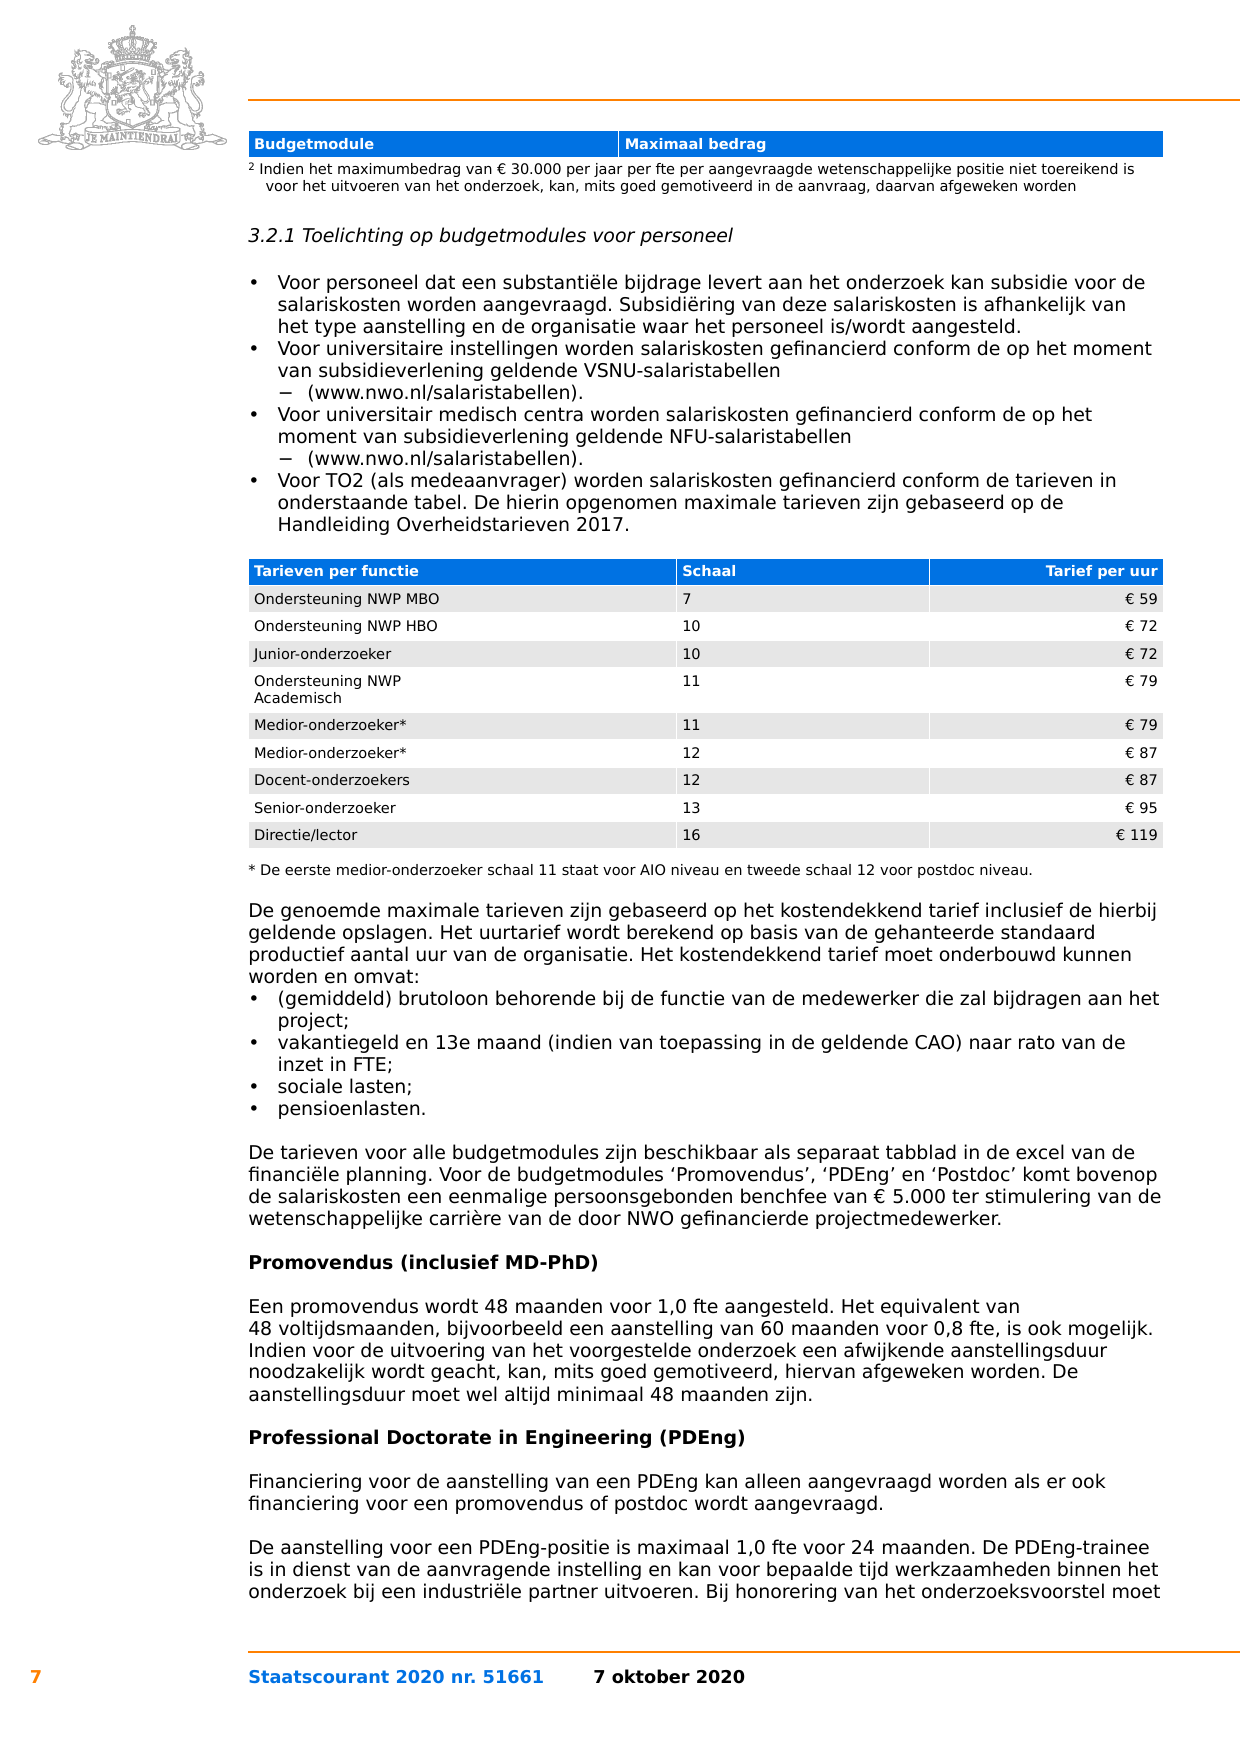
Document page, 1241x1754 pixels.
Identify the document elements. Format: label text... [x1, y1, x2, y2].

text • Voor TO2 (als medeaanvrager) worden salariskosten gefinancierd conform de tarieven in onderstaande tabel. De hierin opgenomen maximale tarieven zijn gebaseerd op de Handleiding Overheidstarieven 2017. [248, 470, 1163, 536]
table_cell 10 [677, 641, 929, 667]
text − (www.nwo.nl/salaristabellen). [278, 448, 1163, 470]
table_cell € 59 [930, 586, 1163, 612]
table_cell Senior-onderzoeker [249, 795, 676, 821]
text • (gemiddeld) brutoloon behorende bij de functie van de medewerker die zal bijdragen aan het project; [248, 988, 1163, 1032]
text Financiering voor de aanstelling van een PDEng kan alleen aangevraagd worden als er ook financiering voor een promovendus of postdoc wordt aangevraagd. [248, 1471, 1163, 1515]
table_cell Ondersteuning NWP HBO [249, 614, 676, 640]
table_header Budgetmodule [249, 131, 618, 157]
text • Voor universitaire instellingen worden salariskosten gefinancierd conform de op het moment van subsidieverlening geldende VSNU-salaristabellen [248, 338, 1163, 382]
picture [38, 25, 227, 150]
subtitle Promovendus (inclusief MD-PhD) [248, 1252, 1163, 1274]
text De tarieven voor alle budgetmodules zijn beschikbaar als separaat tabblad in de excel van de financiële planning. Voor de budgetmodules ‘Promovendus’, ‘PDEng’ en ‘Postdoc’ komt bovenop de salariskosten een eenmalige persoonsgebonden benchfee van € 5.000 ter stimulering van de wetenschappelijke carrière van de door NWO gefinancierde projectmedewerker. [248, 1142, 1163, 1230]
table_cell Ondersteuning NWP Academisch [249, 668, 676, 712]
table_cell 7 [677, 586, 929, 612]
text • pensioenlasten. [248, 1098, 1163, 1120]
table_cell € 79 [930, 713, 1163, 739]
table_cell Junior-onderzoeker [249, 641, 676, 667]
table_header Schaal [677, 559, 929, 585]
text Een promovendus wordt 48 maanden voor 1,0 fte aangesteld. Het equivalent van 48 voltijdsmaanden, bijvoorbeeld een aanstelling van 60 maanden voor 0,8 fte, is ook mogelijk. Indien voor de uitvoering van het voorgestelde onderzoek een afwijkende aanstellingsduur noodzakelijk wordt geacht, kan, mits goed gemotiveerd, hiervan afgeweken worden. De aanstellingsduur moet wel altijd minimaal 48 maanden zijn. [248, 1296, 1163, 1405]
table_cell € 72 [930, 614, 1163, 640]
text • sociale lasten; [248, 1076, 1163, 1098]
text − (www.nwo.nl/salaristabellen). [278, 382, 1163, 404]
table_cell Medior-onderzoeker* [249, 740, 676, 766]
table_cell 13 [677, 795, 929, 821]
text • vakantiegeld en 13e maand (indien van toepassing in de geldende CAO) naar rato van de inzet in FTE; [248, 1032, 1163, 1076]
table_header Maximaal bedrag [619, 131, 1163, 157]
text De genoemde maximale tarieven zijn gebaseerd op het kostendekkend tarief inclusief de hierbij geldende opslagen. Het uurtarief wordt berekend op basis van de gehanteerde standaard productief aantal uur van de organisatie. Het kostendekkend tarief moet onderbouwd kunnen worden en omvat: [248, 900, 1163, 988]
table_cell Docent-onderzoekers [249, 768, 676, 794]
table_cell € 72 [930, 641, 1163, 667]
table_cell € 87 [930, 768, 1163, 794]
table_cell 2 Indien het maximumbedrag van € 30.000 per jaar per fte per aangevraagde wetenschappelijke positie niet toereikend is voor het uitvoeren van het onderzoek, kan, mits goed gemotiveerd in de aanvraag, daarvan afgeweken worden [248, 158, 1163, 195]
table_cell 12 [677, 768, 929, 794]
table_cell 12 [677, 740, 929, 766]
subtitle 3.2.1 Toelichting op budgetmodules voor personeel [248, 225, 1163, 247]
subtitle Professional Doctorate in Engineering (PDEng) [248, 1427, 1163, 1449]
table_cell € 119 [930, 822, 1163, 848]
table_cell Medior-onderzoeker* [249, 713, 676, 739]
table_header Tarief per uur [930, 559, 1163, 585]
text De aanstelling voor een PDEng-positie is maximaal 1,0 fte voor 24 maanden. De PDEng-trainee is in dienst van de aanvragende instelling en kan voor bepaalde tijd werkzaamheden binnen het onderzoek bij een industriële partner uitvoeren. Bij honorering van het onderzoeksvoorstel moet [248, 1537, 1163, 1603]
table_cell € 79 [930, 668, 1163, 712]
table_cell 16 [677, 822, 929, 848]
text • Voor universitair medisch centra worden salariskosten gefinancierd conform de op het moment van subsidieverlening geldende NFU-salaristabellen [248, 404, 1163, 448]
table_cell € 87 [930, 740, 1163, 766]
table_cell 11 [677, 668, 929, 712]
table_cell € 95 [930, 795, 1163, 821]
table_cell 11 [677, 713, 929, 739]
text • Voor personeel dat een substantiële bijdrage levert aan het onderzoek kan subsidie voor de salariskosten worden aangevraagd. Subsidiëring van deze salariskosten is afhankelijk van het type aanstelling en de organisatie waar het personeel is/wordt aangesteld. [248, 272, 1163, 338]
table_cell Directie/lector [249, 822, 676, 848]
table_header Tarieven per functie [249, 559, 676, 585]
table_cell Ondersteuning NWP MBO [249, 586, 676, 612]
table_cell 10 [677, 614, 929, 640]
table_cell * De eerste medior-onderzoeker schaal 11 staat voor AIO niveau en tweede schaal 12 voor postdoc niveau. [248, 850, 1163, 878]
